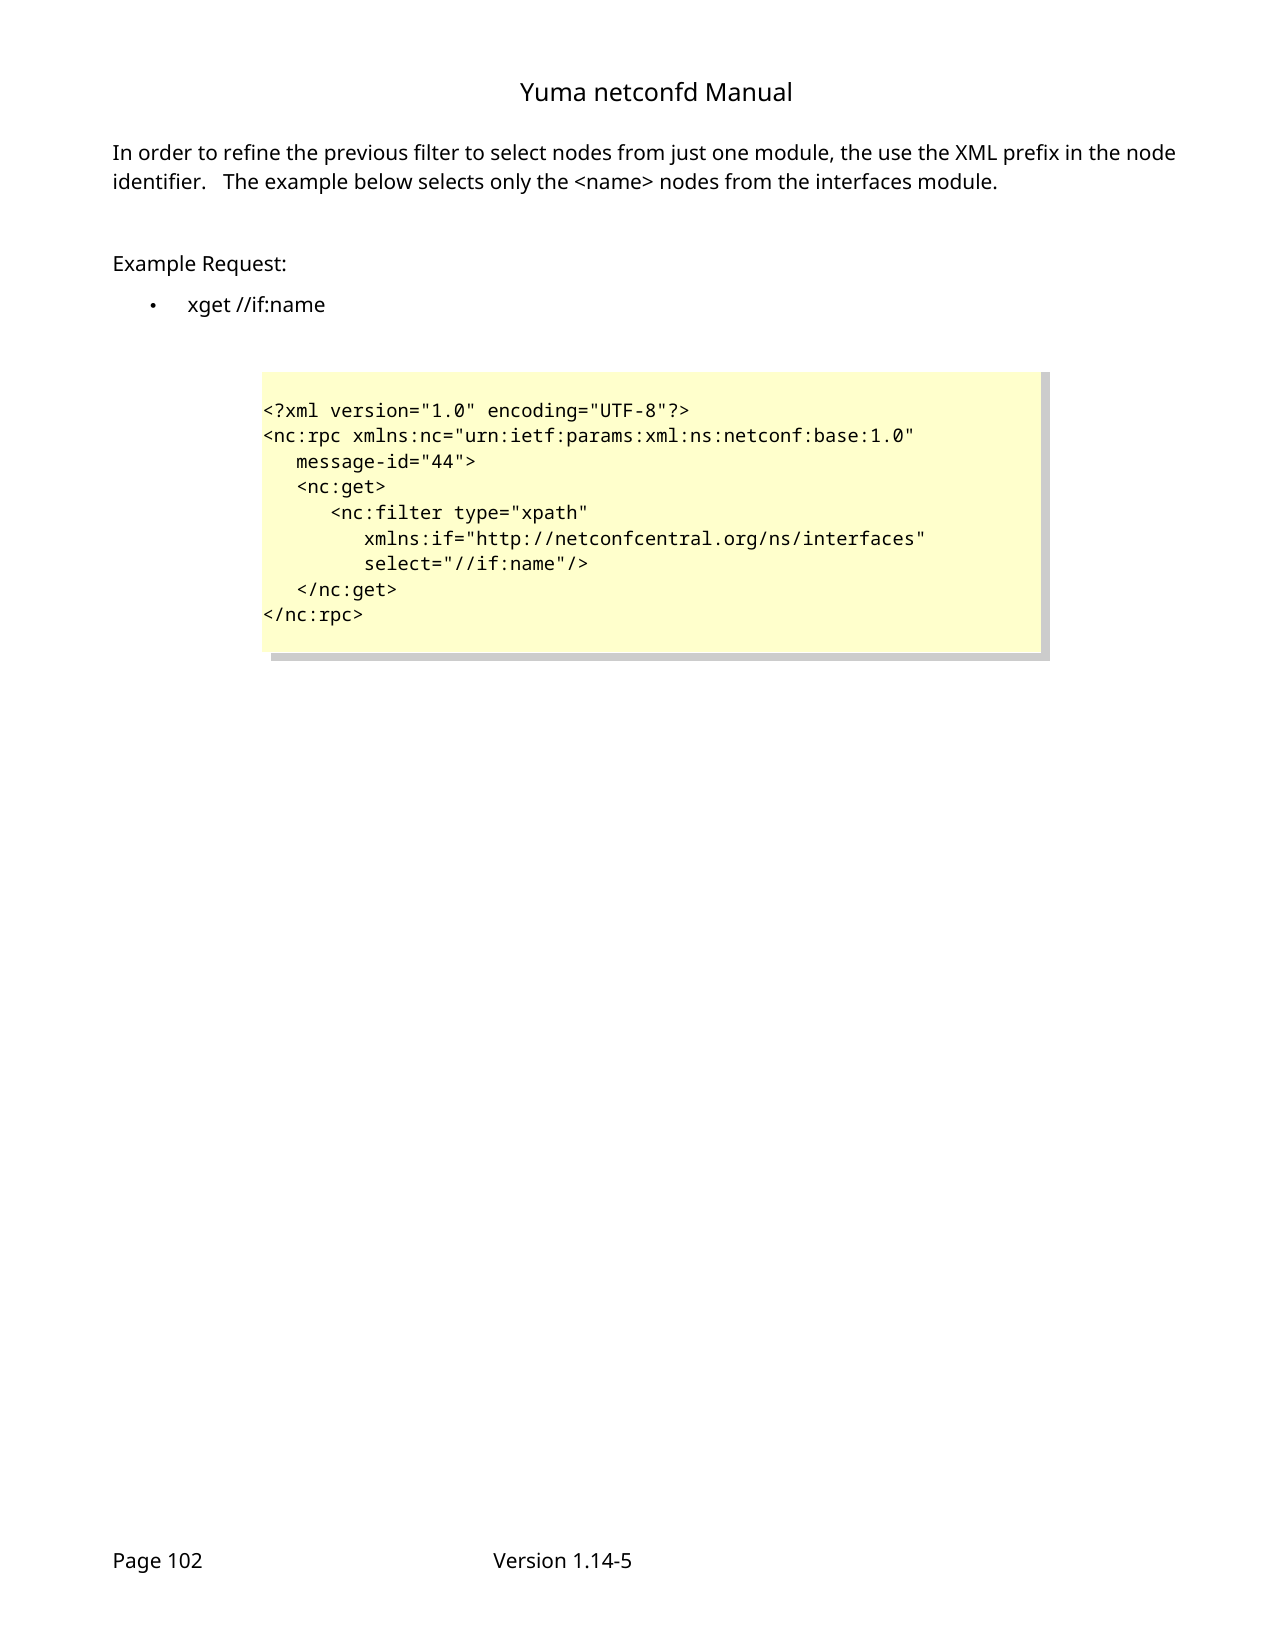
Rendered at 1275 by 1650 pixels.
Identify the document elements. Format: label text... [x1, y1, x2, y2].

list xget //if:name [150, 290, 1200, 318]
text select="//if:name"/> [262, 550, 1041, 576]
text xmlns:if="http://netconfcentral.org/ns/interfaces" [262, 525, 1041, 550]
text <nc:get> [262, 474, 1041, 499]
text <nc:filter type="xpath" [262, 499, 1041, 525]
text </nc:get> [262, 576, 1041, 601]
text message-id="44"> [262, 448, 1041, 474]
text <nc:rpc xmlns:nc="urn:ietf:params:xml:ns:netconf:base:1.0" [262, 423, 1041, 448]
text </nc:rpc> [262, 601, 1041, 627]
text Example Request: [112, 249, 1200, 277]
text <?xml version="1.0" encoding="UTF-8"?> [262, 397, 1041, 423]
text In order to refine the previous filter to select nodes from just one module, the use the XML prefix in the node identifier. The example below selects only the <name> nodes from the interfaces module. [112, 138, 1200, 195]
